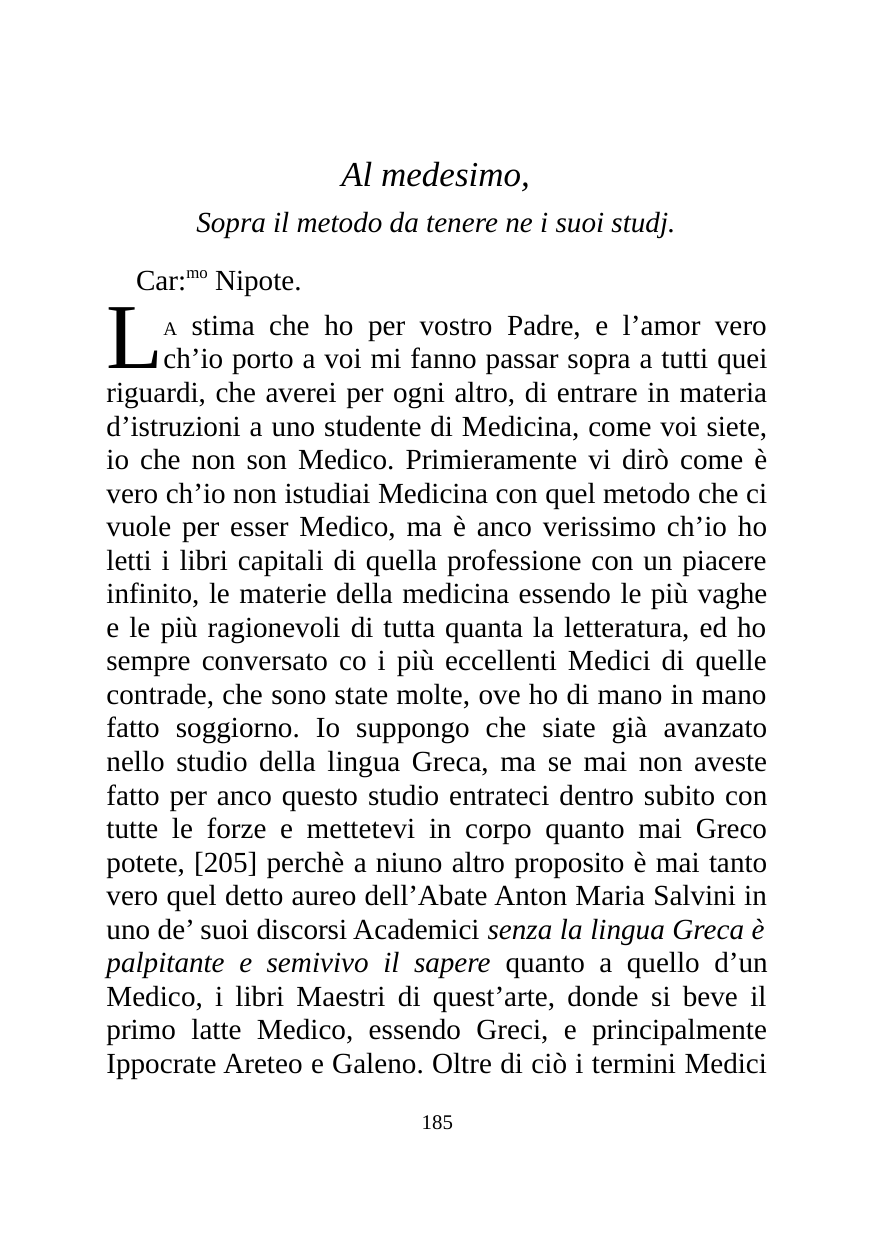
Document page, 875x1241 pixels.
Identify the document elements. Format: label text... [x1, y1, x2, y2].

text Car:mo Nipote. [136, 263, 768, 296]
subtitle Sopra il metodo da tenere ne i suoi studj. [106, 206, 768, 239]
subtitle Al medesimo, [106, 153, 768, 194]
text La stima che ho per vostro Padre, e l’amor vero ch’io porto a voi mi fanno passar sopra a tutti quei riguardi, che averei per ogni altro, di entrare in materia d’istruzioni a uno studente di Medicina, come voi siete, io che non son Medico. Primieramente vi dirò come è vero ch’io non istudiai Medicina con quel metodo che ci vuole per esser Medico, ma è anco verissimo ch’io ho letti i libri capitali di quella professione con un piacere infinito, le materie della medicina essendo le più vaghe e le più ragionevoli di tutta quanta la letteratura, ed ho sempre conversato co i più eccellenti Medici di quelle contrade, che sono state molte, ove ho di mano in mano fatto soggiorno. Io suppongo che siate già avanzato nello studio della lingua Greca, ma se mai non aveste fatto per anco questo studio entrateci dentro subito con tutte le forze e mettetevi in corpo quanto mai Greco potete, [205] perchè a niuno altro proposito è mai tanto vero quel detto aureo dell’Abate Anton Maria Salvini in uno de’ suoi discorsi Academici senza la lingua Greca è palpitante e semivivo il sapere quanto a quello d’un Medico, i libri Maestri di quest’arte, donde si beve il primo latte Medico, essendo Greci, e principalmente Ippocrate Areteo e Galeno. Oltre di ciò i termini Medici [106, 308, 768, 1079]
